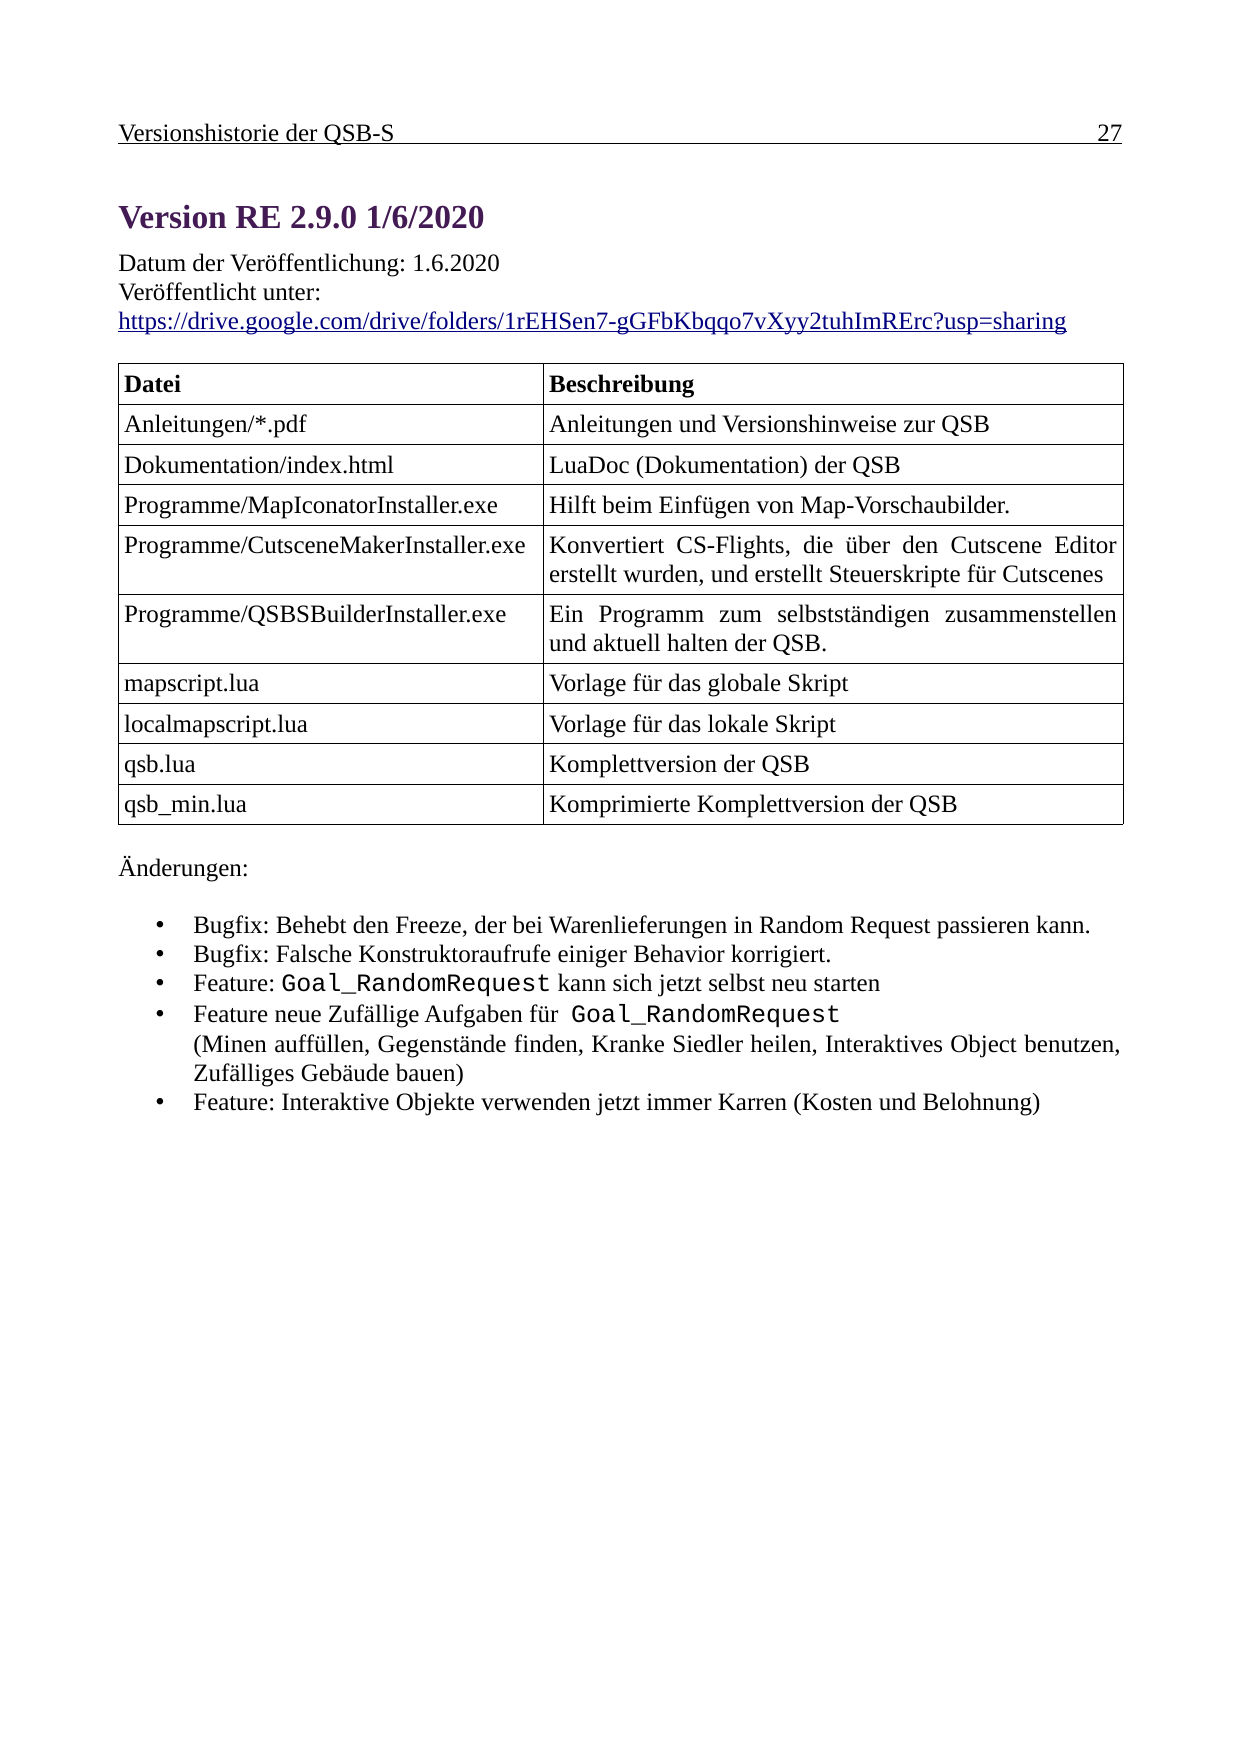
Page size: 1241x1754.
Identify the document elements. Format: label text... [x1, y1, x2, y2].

text Veröffentlicht unter: [118, 277, 1122, 306]
list Bugfix: Falsche Konstruktoraufrufe einiger Behavior korrigiert. [156, 939, 1122, 968]
table_header Beschreibung [544, 364, 1123, 404]
table_cell Anleitungen und Versionshinweise zur QSB [544, 405, 1123, 444]
text Änderungen: [118, 853, 1122, 882]
table_cell Dokumentation/index.html [119, 445, 543, 484]
text Datum der Veröffentlichung: 1.6.2020 [118, 248, 1122, 277]
table_cell Ein Programm zum selbstständigen zusammenstellen und aktuell halten der QSB. [544, 595, 1123, 663]
table_cell Komplettversion der QSB [544, 744, 1123, 784]
text https://drive.google.com/drive/folders/1rEHSen7-gGFbKbqqo7vXyy2tuhImRErc?usp=sharing [118, 306, 1122, 334]
table_cell Konvertiert CS-Flights, die über den Cutscene Editor erstellt wurden, und erstellt Steuerskripte für Cutscenes [544, 526, 1123, 594]
table_cell Programme/CutsceneMakerInstaller.exe [119, 526, 543, 594]
subtitle Version RE 2.9.0 1/6/2020 [118, 197, 1122, 236]
table_cell Vorlage für das globale Skript [544, 664, 1123, 703]
table_cell qsb.lua [119, 744, 543, 784]
table_cell localmapscript.lua [119, 704, 543, 743]
table_cell Komprimierte Komplettversion der QSB [544, 785, 1123, 824]
list (Minen auffüllen, Gegenstände finden, Kranke Siedler heilen, Interaktives Object benutzen, Zufälliges Gebäude bauen) [156, 1029, 1122, 1087]
table_header Datei [119, 364, 543, 404]
table_cell Vorlage für das lokale Skript [544, 704, 1123, 743]
table_cell Programme/MapIconatorInstaller.exe [119, 485, 543, 524]
list Feature: Goal_RandomRequest kann sich jetzt selbst neu starten [156, 968, 1122, 999]
table_cell qsb_min.lua [119, 785, 543, 824]
table_cell Programme/QSBSBuilderInstaller.exe [119, 595, 543, 663]
list Feature neue Zufällige Aufgaben für Goal_RandomRequest [156, 999, 1122, 1029]
table_cell Hilft beim Einfügen von Map-Vorschaubilder. [544, 485, 1123, 524]
table_cell mapscript.lua [119, 664, 543, 703]
table_cell Anleitungen/*.pdf [119, 405, 543, 444]
list Bugfix: Behebt den Freeze, der bei Warenlieferungen in Random Request passieren kann. [156, 910, 1122, 939]
table_cell LuaDoc (Dokumentation) der QSB [544, 445, 1123, 484]
list Feature: Interaktive Objekte verwenden jetzt immer Karren (Kosten und Belohnung) [156, 1087, 1122, 1116]
